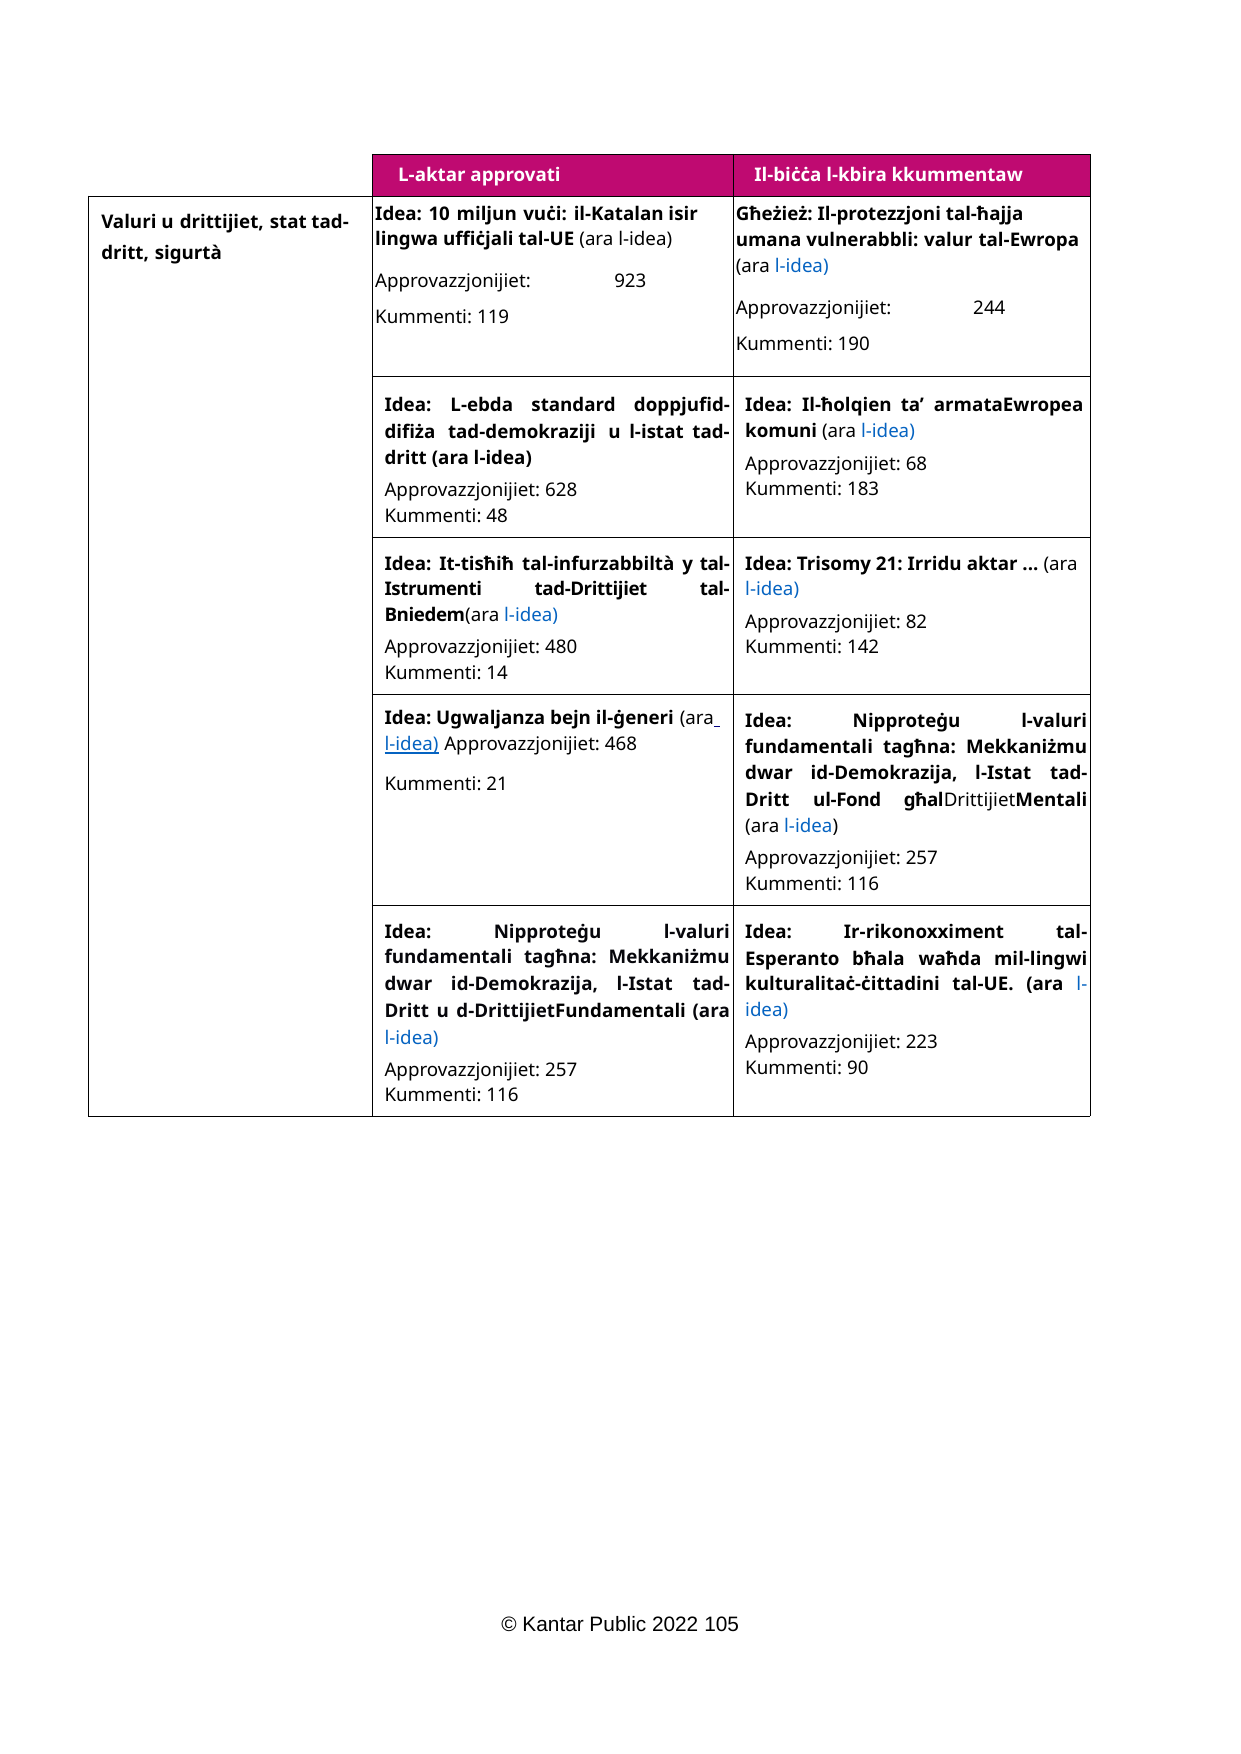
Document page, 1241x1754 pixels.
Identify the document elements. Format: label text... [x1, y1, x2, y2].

table_header [734, 155, 754, 196]
table_header [707, 155, 733, 196]
table_cell Valuri u drittijiet, stat tad-dritt, sigurtà [89, 197, 372, 1116]
table_cell Idea: L-ebda standard doppjufid-difiża tad-demokraziji u l-istat tad-dritt (ara l-idea) Approvazzjonijiet: 628 Kummenti: 48 [373, 377, 733, 537]
table_header [89, 154, 372, 196]
table_cell Idea: Nipproteġu l-valuri fundamentali tagħna: Mekkaniżmu dwar id-Demokrazija, l-Istat tad-Dritt ul-Fond għalDrittijietMentali (ara l-idea) Approvazzjonijiet: 257 Kummenti: 116 [734, 695, 1090, 904]
table_cell Idea: Trisomy 21: Irridu aktar ... (ara l-idea) Approvazzjonijiet: 82 Kummenti: 142 [734, 538, 1090, 694]
table_header [373, 155, 398, 196]
table_header Il-biċċa l-kbira kkummentaw [754, 155, 1064, 196]
table_cell Idea: 10 miljun vuċi: il-Katalan isir lingwa uffiċjali tal-UE (ara l-idea) Approvazzjonijiet: 923 Kummenti: 119 [373, 197, 733, 376]
table_cell Għeżież: Il-protezzjoni tal-ħajja umana vulnerabbli: valur tal-Ewropa (ara l-idea) Approvazzjonijiet: 244 Kummenti: 190 [734, 197, 1090, 376]
table_header [1064, 155, 1090, 196]
table_cell Idea: Nipproteġu l-valuri fundamentali tagħna: Mekkaniżmu dwar id-Demokrazija, l-Istat tad-Dritt u d-DrittijietFundamentali (ara l-idea) Approvazzjonijiet: 257 Kummenti: 116 [373, 906, 733, 1116]
table_cell Idea: Ir-rikonoxximent tal-Esperanto bħala waħda mil-lingwi kulturalitaċ-ċittadini tal-UE. (ara l-idea) Approvazzjonijiet: 223 Kummenti: 90 [734, 906, 1090, 1116]
table_cell Idea: Ugwaljanza bejn il-ġeneri (ara l-idea) Approvazzjonijiet: 468 Kummenti: 21 [373, 695, 733, 904]
table_header L-aktar approvati [398, 155, 707, 196]
table_cell Idea: It-tisħiħ tal-infurzabbiltà y tal-Istrumenti tad-Drittijiet tal-Bniedem(ara l-idea) Approvazzjonijiet: 480 Kummenti: 14 [373, 538, 733, 694]
table_cell Idea: Il-ħolqien ta’ armataEwropea komuni (ara l-idea) Approvazzjonijiet: 68 Kummenti: 183 [734, 377, 1090, 537]
